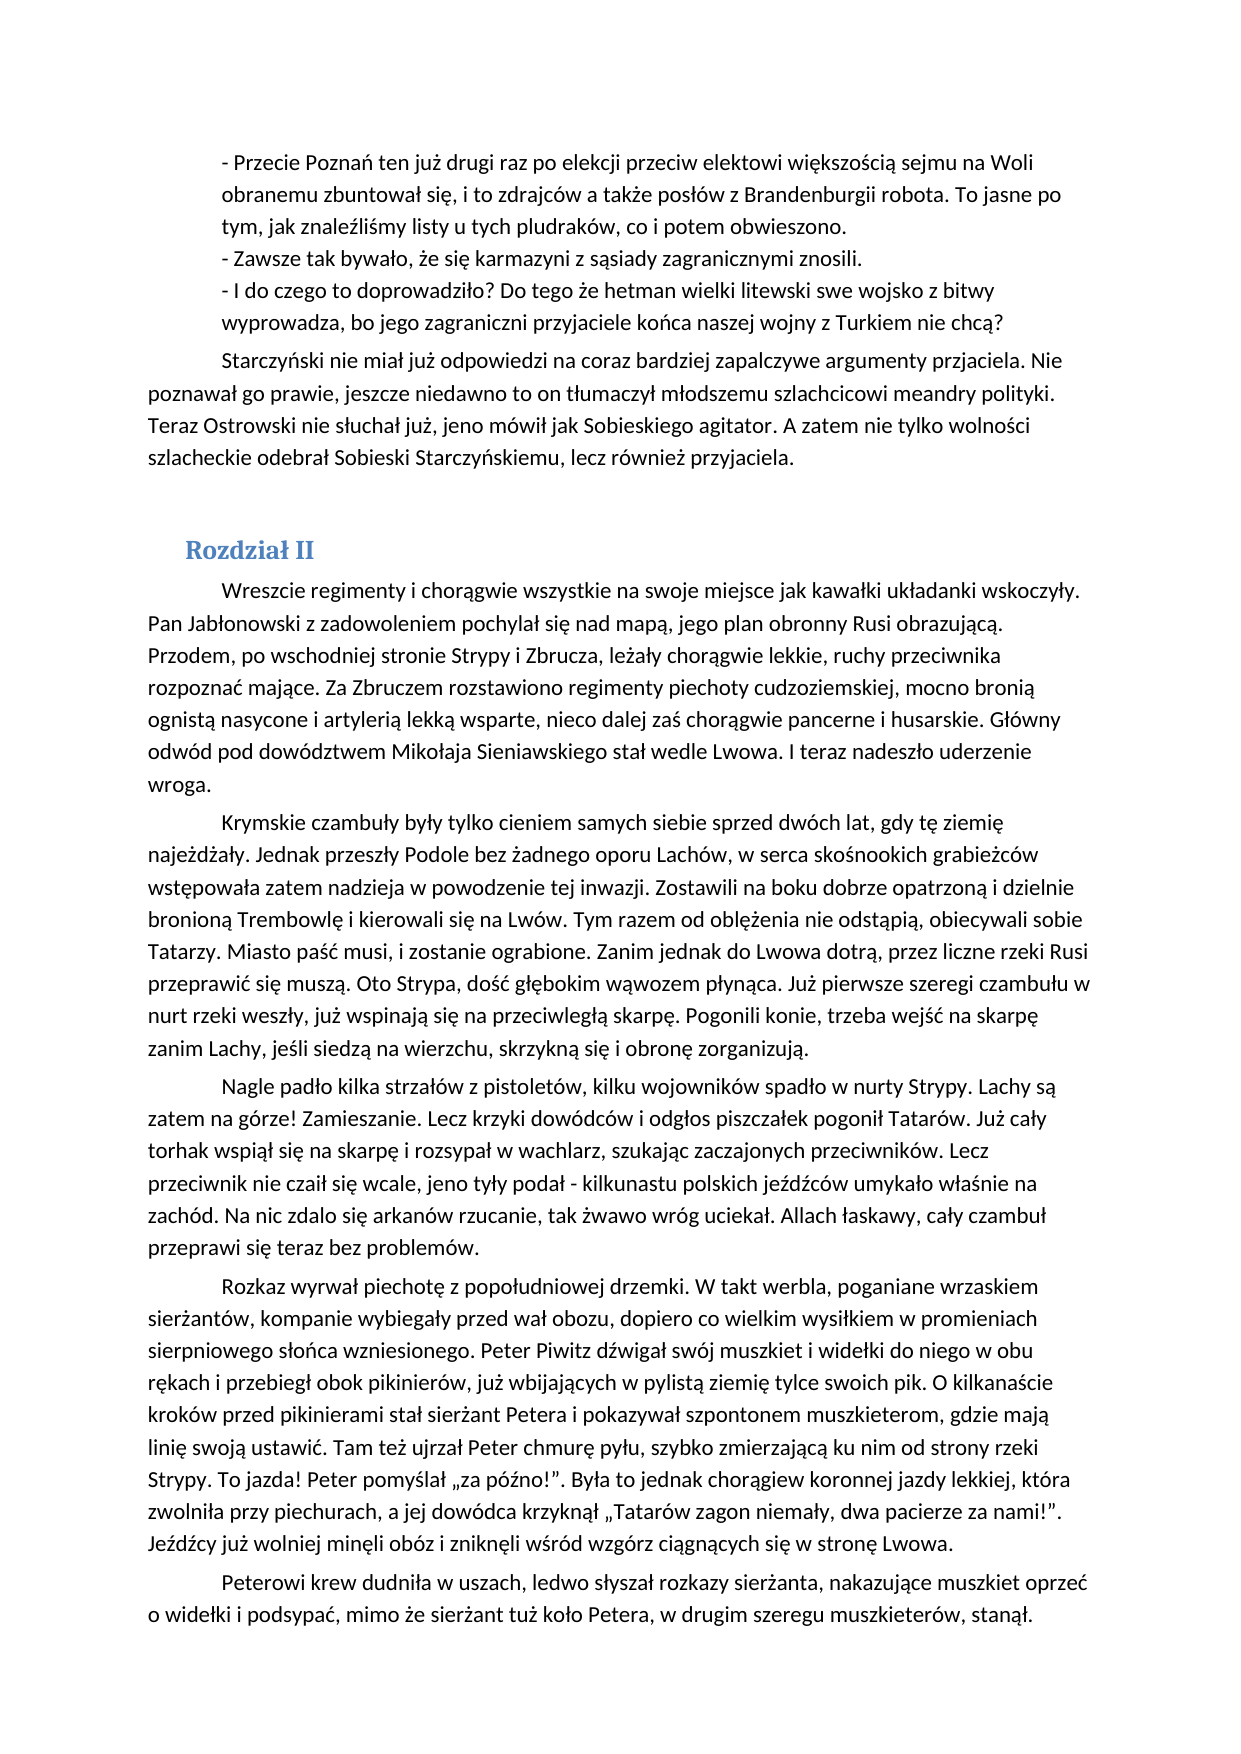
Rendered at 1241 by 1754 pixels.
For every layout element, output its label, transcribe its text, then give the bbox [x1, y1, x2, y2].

text Starczyński nie miał już odpowiedzi na coraz bardziej zapalczywe argumenty przjaciela. Nie poznawał go prawie, jeszcze niedawno to on tłumaczył młodszemu szlachcicowi meandry polityki. Teraz Ostrowski nie słuchał już, jeno mówił jak Sobieskiego agitator. A zatem nie tylko wolności szlacheckie odebrał Sobieski Starczyńskiemu, lecz również przyjaciela. [148, 347, 1093, 471]
text Wreszcie regimenty i chorągwie wszystkie na swoje miejsce jak kawałki układanki wskoczyły. Pan Jabłonowski z zadowoleniem pochylał się nad mapą, jego plan obronny Rusi obrazującą. Przodem, po wschodniej stronie Strypy i Zbrucza, leżały chorągwie lekkie, ruchy przeciwnika rozpoznać mające. Za Zbruczem rozstawiono regimenty piechoty cudzoziemskiej, mocno bronią ognistą nasycone i artylerią lekką wsparte, nieco dalej zaś chorągwie pancerne i husarskie. Główny odwód pod dowództwem Mikołaja Sieniawskiego stał wedle Lwowa. I teraz nadeszło uderzenie wroga. [148, 577, 1093, 798]
text Peterowi krew dudniła w uszach, ledwo słyszał rozkazy sierżanta, nakazujące muszkiet oprzeć o widełki i podsypać, mimo że sierżant tuż koło Petera, w drugim szeregu muszkieterów, stanął. [148, 1568, 1093, 1628]
text Krymskie czambuły były tylko cieniem samych siebie sprzed dwóch lat, gdy tę ziemię najeżdżały. Jednak przeszły Podole bez żadnego oporu Lachów, w serca skośnookich grabieżców wstępowała zatem nadzieja w powodzenie tej inwazji. Zostawili na boku dobrze opatrzoną i dzielnie bronioną Trembowlę i kierowali się na Lwów. Tym razem od oblężenia nie odstąpią, obiecywali sobie Tatarzy. Miasto paść musi, i zostanie ograbione. Zanim jednak do Lwowa dotrą, przez liczne rzeki Rusi przeprawić się muszą. Oto Strypa, dość głębokim wąwozem płynąca. Już pierwsze szeregi czambułu w nurt rzeki weszły, już wspinają się na przeciwległą skarpę. Pogonili konie, trzeba wejść na skarpę zanim Lachy, jeśli siedzą na wierzchu, skrzykną się i obronę zorganizują. [148, 808, 1093, 1062]
text - I do czego to doprowadziło? Do tego że hetman wielki litewski swe wojsko z bitwy wyprowadza, bo jego zagraniczni przyjaciele końca naszej wojny z Turkiem nie chcą? [221, 276, 1093, 337]
text - Przecie Poznań ten już drugi raz po elekcji przeciw elektowi większością sejmu na Woli obranemu zbuntował się, i to zdrajców a także posłów z Brandenburgii robota. To jasne po tym, jak znaleźliśmy listy u tych pludraków, co i potem obwieszono. [221, 148, 1093, 240]
text Nagle padło kilka strzałów z pistoletów, kilku wojowników spadło w nurty Strypy. Lachy są zatem na górze! Zamieszanie. Lecz krzyki dowódców i odgłos piszczałek pogonił Tatarów. Już cały torhak wspiął się na skarpę i rozsypał w wachlarz, szukając zaczajonych przeciwników. Lecz przeciwnik nie czaił się wcale, jeno tyły podał - kilkunastu polskich jeźdźców umykało właśnie na zachód. Na nic zdalo się arkanów rzucanie, tak żwawo wróg uciekał. Allach łaskawy, cały czambuł przeprawi się teraz bez problemów. [148, 1072, 1093, 1261]
text Rozkaz wyrwał piechotę z popołudniowej drzemki. W takt werbla, poganiane wrzaskiem sierżantów, kompanie wybiegały przed wał obozu, dopiero co wielkim wysiłkiem w promieniach sierpniowego słońca wzniesionego. Peter Piwitz dźwigał swój muszkiet i widełki do niego w obu rękach i przebiegł obok pikinierów, już wbijających w pylistą ziemię tylce swoich pik. O kilkanaście kroków przed pikinierami stał sierżant Petera i pokazywał szpontonem muszkieterom, gdzie mają linię swoją ustawić. Tam też ujrzał Peter chmurę pyłu, szybko zmierzającą ku nim od strony rzeki Strypy. To jazda! Peter pomyślał „za późno!”. Była to jednak chorągiew koronnej jazdy lekkiej, która zwolniła przy piechurach, a jej dowódca krzyknął „Tatarów zagon niemały, dwa pacierze za nami!”. Jeźdźcy już wolniej minęli obóz i zniknęli wśród wzgórz ciągnących się w stronę Lwowa. [148, 1272, 1093, 1557]
text - Zawsze tak bywało, że się karmazyni z sąsiady zagranicznymi znosili. [221, 244, 1093, 272]
